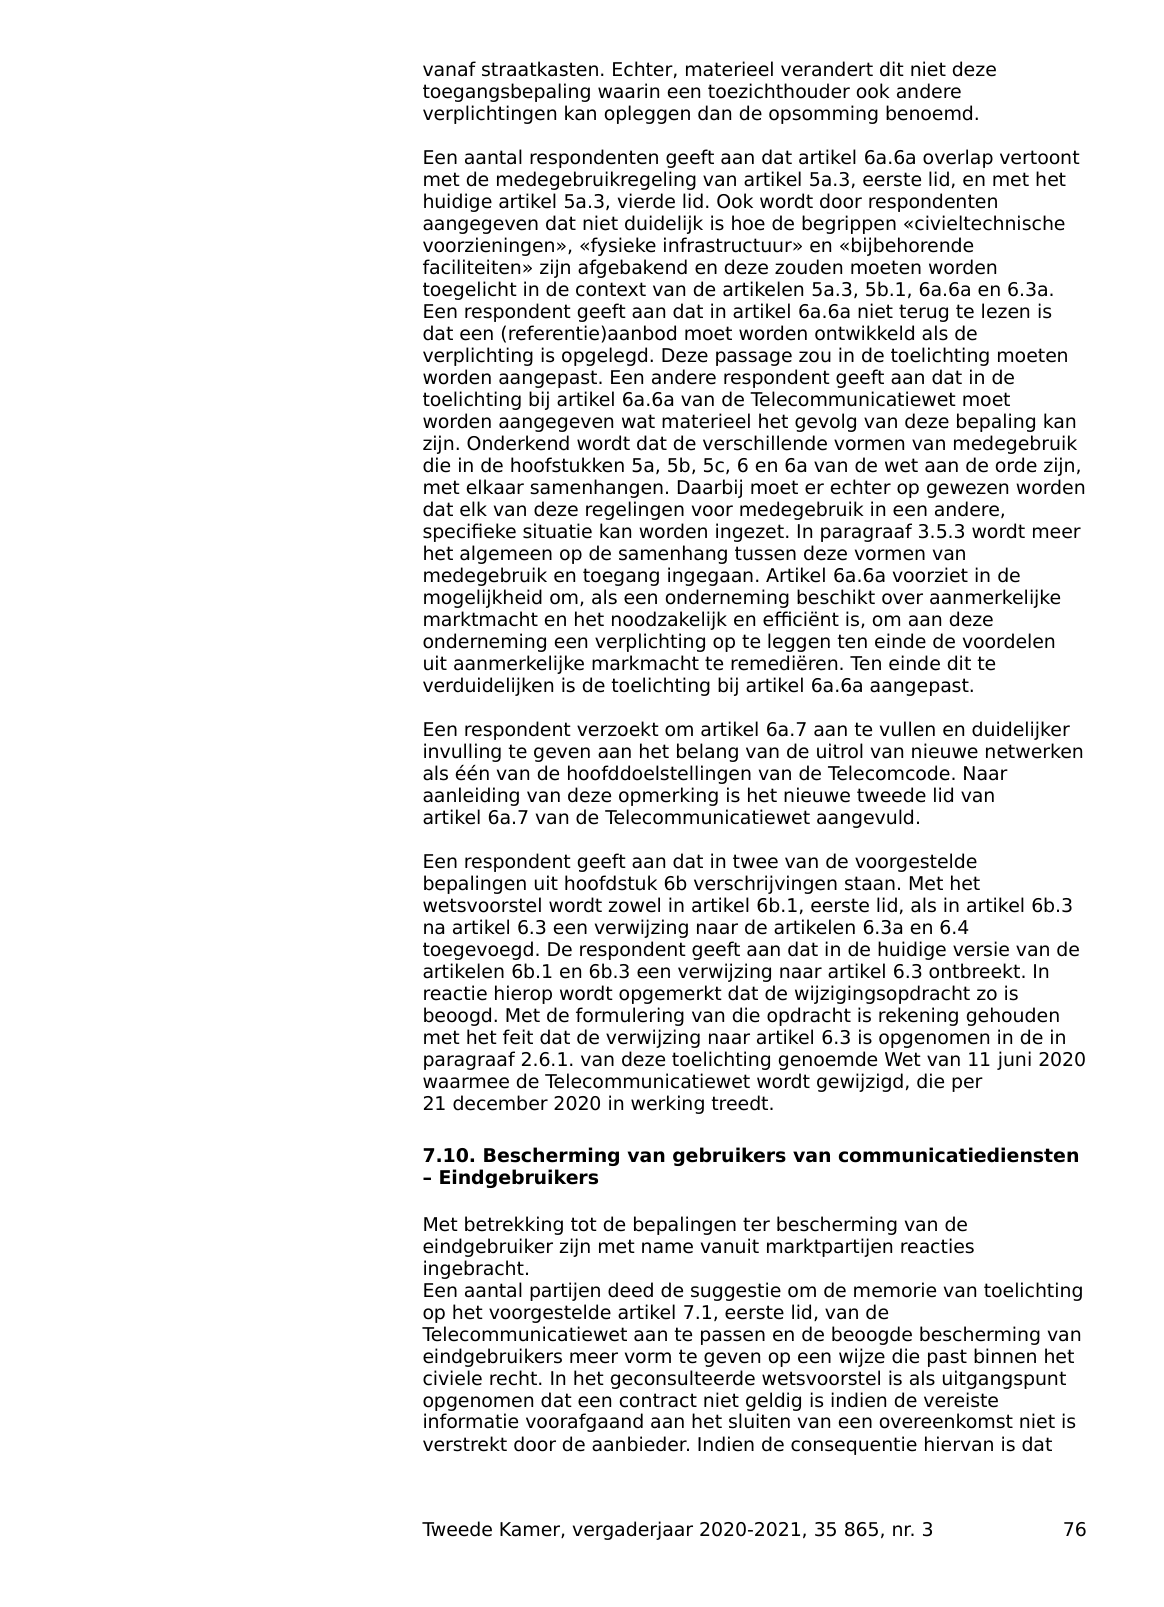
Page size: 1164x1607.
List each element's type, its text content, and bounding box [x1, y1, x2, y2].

text Met betrekking tot de bepalingen ter bescherming van de eindgebruiker zijn met name vanuit marktpartijen reacties ingebracht. [422, 1214, 1087, 1279]
text Een aantal partijen deed de suggestie om de memorie van toelichting op het voorgestelde artikel 7.1, eerste lid, van de Telecommunicatiewet aan te passen en de beoogde bescherming van eindgebruikers meer vorm te geven op een wijze die past binnen het civiele recht. In het geconsulteerde wetsvoorstel is als uitgangspunt opgenomen dat een contract niet geldig is indien de vereiste informatie voorafgaand aan het sluiten van een overeenkomst niet is verstrekt door de aanbieder. Indien de consequentie hiervan is dat [422, 1279, 1087, 1455]
text Een aantal respondenten geeft aan dat artikel 6a.6a overlap vertoont met de medegebruikregeling van artikel 5a.3, eerste lid, en met het huidige artikel 5a.3, vierde lid. Ook wordt door respondenten aangegeven dat niet duidelijk is hoe de begrippen «civieltechnische voorzieningen», «fysieke infrastructuur» en «bijbehorende faciliteiten» zijn afgebakend en deze zouden moeten worden toegelicht in de context van de artikelen 5a.3, 5b.1, 6a.6a en 6.3a. Een respondent geeft aan dat in artikel 6a.6a niet terug te lezen is dat een (referentie)aanbod moet worden ontwikkeld als de verplichting is opgelegd. Deze passage zou in de toelichting moeten worden aangepast. Een andere respondent geeft aan dat in de toelichting bij artikel 6a.6a van de Telecommunicatiewet moet worden aangegeven wat materieel het gevolg van deze bepaling kan zijn. Onderkend wordt dat de verschillende vormen van medegebruik die in de hoofstukken 5a, 5b, 5c, 6 en 6a van de wet aan de orde zijn, met elkaar samenhangen. Daarbij moet er echter op gewezen worden dat elk van deze regelingen voor medegebruik in een andere, specifieke situatie kan worden ingezet. In paragraaf 3.5.3 wordt meer het algemeen op de samenhang tussen deze vormen van medegebruik en toegang ingegaan. Artikel 6a.6a voorziet in de mogelijkheid om, als een onderneming beschikt over aanmerkelijke marktmacht en het noodzakelijk en efficiënt is, om aan deze onderneming een verplichting op te leggen ten einde de voordelen uit aanmerkelijke markmacht te remediëren. Ten einde dit te verduidelijken is de toelichting bij artikel 6a.6a aangepast. [422, 147, 1087, 697]
text vanaf straatkasten. Echter, materieel verandert dit niet deze toegangsbepaling waarin een toezichthouder ook andere verplichtingen kan opleggen dan de opsomming benoemd. [422, 59, 1087, 125]
text Een respondent geeft aan dat in twee van de voorgestelde bepalingen uit hoofdstuk 6b verschrijvingen staan. Met het wetsvoorstel wordt zowel in artikel 6b.1, eerste lid, als in artikel 6b.3 na artikel 6.3 een verwijzing naar de artikelen 6.3a en 6.4 toegevoegd. De respondent geeft aan dat in de huidige versie van de artikelen 6b.1 en 6b.3 een verwijzing naar artikel 6.3 ontbreekt. In reactie hierop wordt opgemerkt dat de wijzigingsopdracht zo is beoogd. Met de formulering van die opdracht is rekening gehouden met het feit dat de verwijzing naar artikel 6.3 is opgenomen in de in paragraaf 2.6.1. van deze toelichting genoemde Wet van 11 juni 2020 waarmee de Telecommunicatiewet wordt gewijzigd, die per 21 december 2020 in werking treedt. [422, 851, 1087, 1115]
subtitle 7.10. Bescherming van gebruikers van communicatiediensten – Eindgebruikers [422, 1145, 1087, 1189]
text Een respondent verzoekt om artikel 6a.7 aan te vullen en duidelijker invulling te geven aan het belang van de uitrol van nieuwe netwerken als één van de hoofddoelstellingen van de Telecomcode. Naar aanleiding van deze opmerking is het nieuwe tweede lid van artikel 6a.7 van de Telecommunicatiewet aangevuld. [422, 719, 1087, 829]
